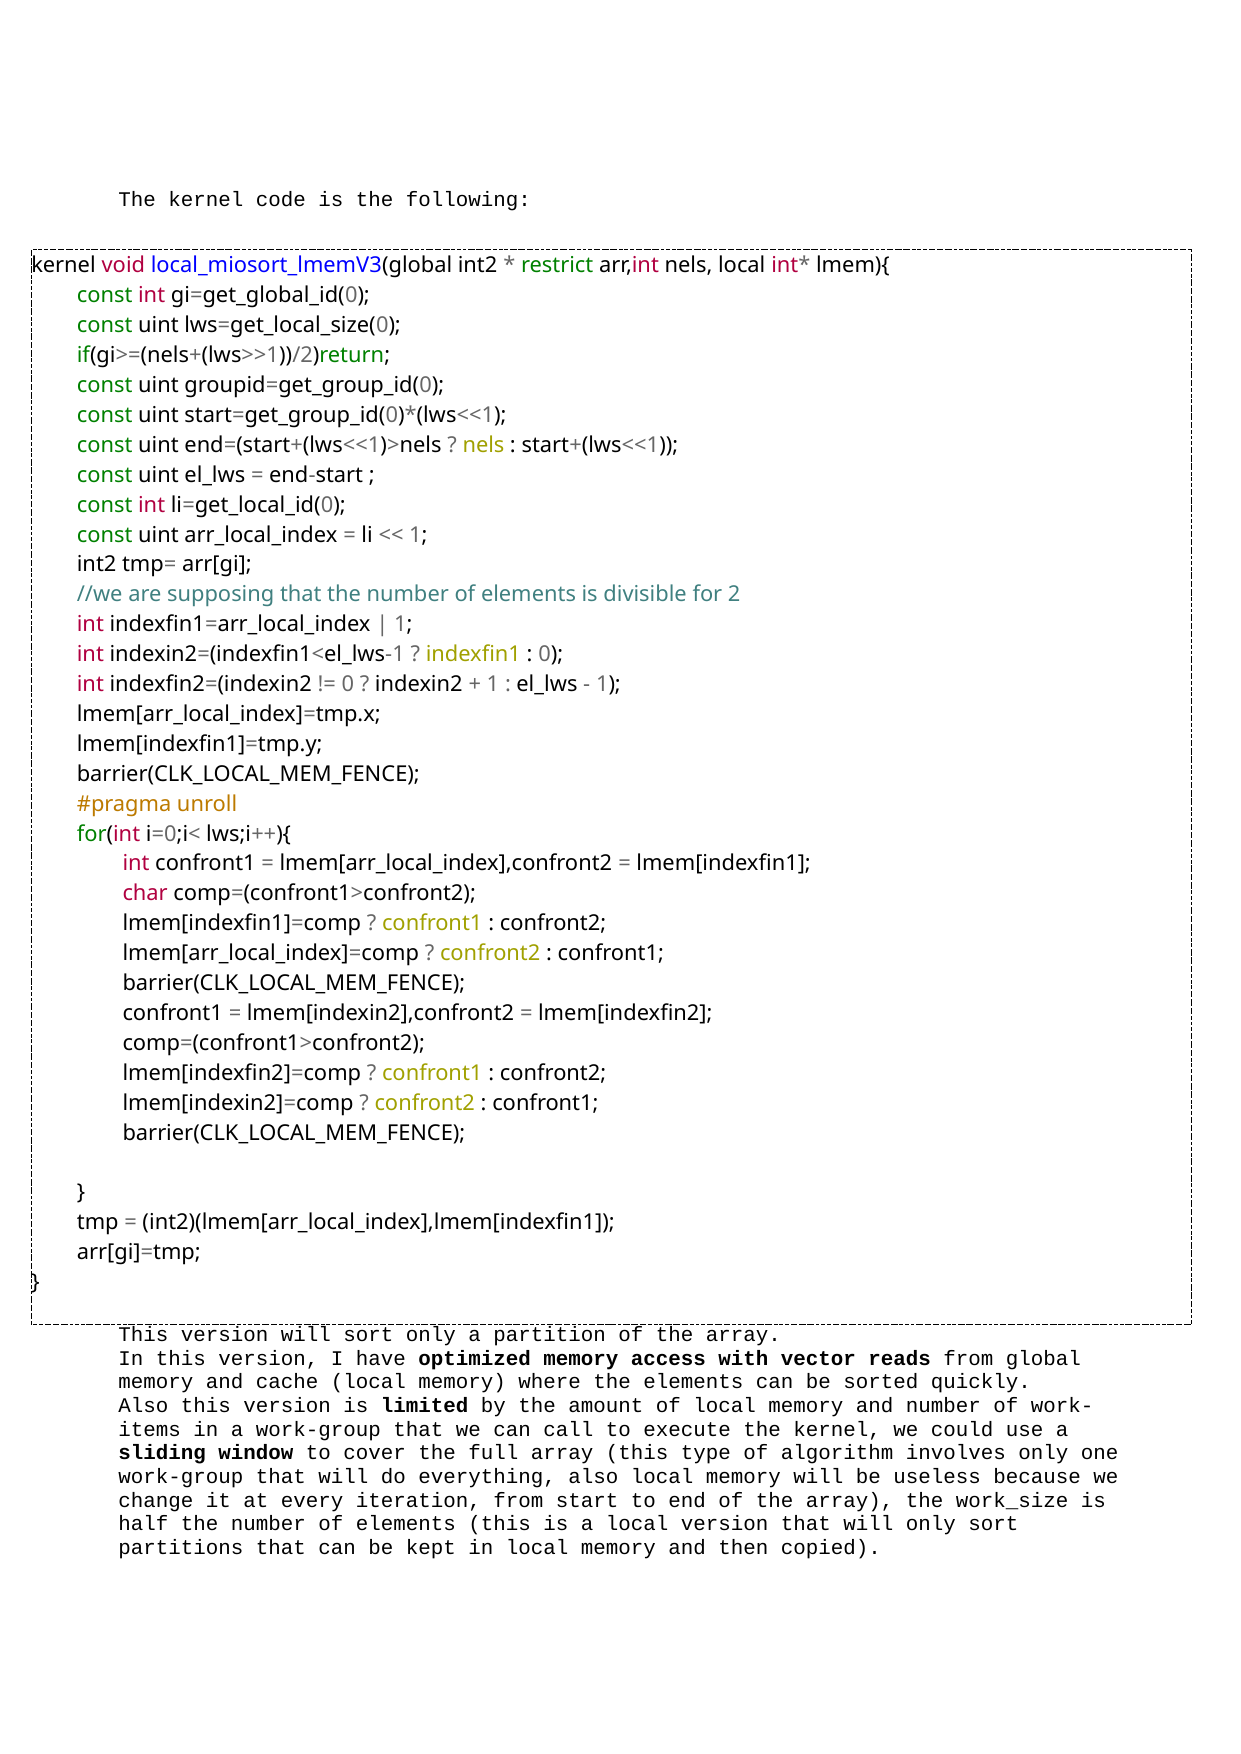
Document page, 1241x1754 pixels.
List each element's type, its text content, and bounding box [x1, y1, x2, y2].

text This version will sort only a partition of the array. [118, 1324, 1122, 1348]
text In this version, I have optimized memory access with vector reads from global memory and cache (local memory) where the elements can be sorted quickly. [118, 1348, 1122, 1395]
text The kernel code is the following: [118, 189, 1122, 213]
text Also this version is limited by the amount of local memory and number of work-items in a work-group that we can call to execute the kernel, we could use a sliding window to cover the full array (this type of algorithm involves only one work-group that will do everything, also local memory will be useless because we change it at every iteration, from start to end of the array), the work_size is half the number of elements (this is a local version that will only sort partitions that can be kept in local memory and then copied). [118, 1395, 1122, 1561]
